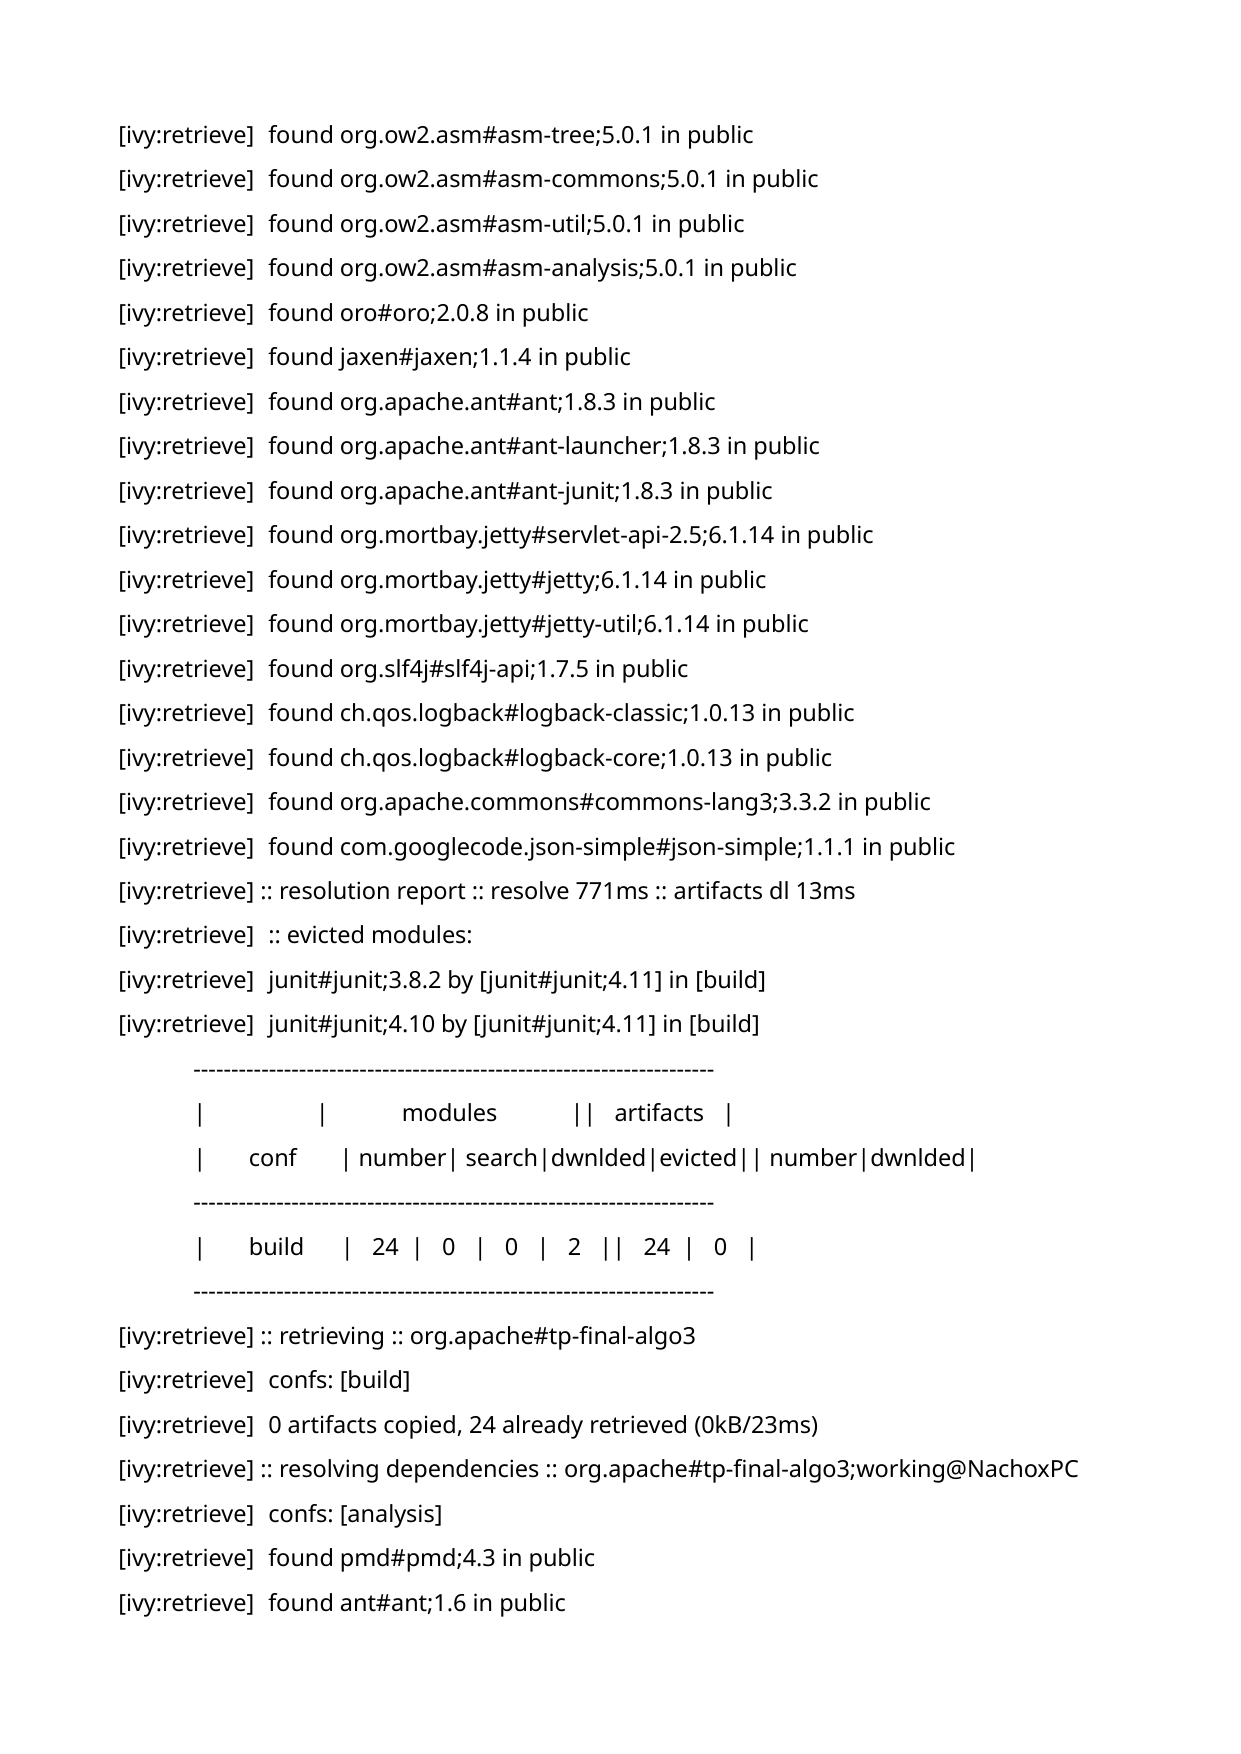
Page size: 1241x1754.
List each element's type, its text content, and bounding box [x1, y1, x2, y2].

text [ivy:retrieve] junit#junit;3.8.2 by [junit#junit;4.11] in [build] [118, 963, 1122, 995]
text --------------------------------------------------------------------- [118, 1186, 1122, 1218]
text [ivy:retrieve] :: resolving dependencies :: org.apache#tp-final-algo3;working@NachoxPC [118, 1452, 1122, 1484]
text [ivy:retrieve] found org.apache.commons#commons-lang3;3.3.2 in public [118, 785, 1122, 817]
text [ivy:retrieve] found org.apache.ant#ant-junit;1.8.3 in public [118, 474, 1122, 506]
text | | modules || artifacts | [118, 1097, 1122, 1129]
text [ivy:retrieve] :: evicted modules: [118, 919, 1122, 951]
text --------------------------------------------------------------------- [118, 1052, 1122, 1084]
text [ivy:retrieve] found org.ow2.asm#asm-tree;5.0.1 in public [118, 118, 1122, 150]
text [ivy:retrieve] found pmd#pmd;4.3 in public [118, 1541, 1122, 1573]
text | build | 24 | 0 | 0 | 2 || 24 | 0 | [118, 1230, 1122, 1262]
text [ivy:retrieve] found oro#oro;2.0.8 in public [118, 296, 1122, 328]
text --------------------------------------------------------------------- [118, 1274, 1122, 1307]
text [ivy:retrieve] found org.slf4j#slf4j-api;1.7.5 in public [118, 652, 1122, 684]
text [ivy:retrieve] found jaxen#jaxen;1.1.4 in public [118, 341, 1122, 372]
text [ivy:retrieve] found org.mortbay.jetty#jetty;6.1.14 in public [118, 563, 1122, 595]
text [ivy:retrieve] :: retrieving :: org.apache#tp-final-algo3 [118, 1319, 1122, 1351]
text [ivy:retrieve] found org.ow2.asm#asm-analysis;5.0.1 in public [118, 252, 1122, 283]
text [ivy:retrieve] junit#junit;4.10 by [junit#junit;4.11] in [build] [118, 1008, 1122, 1040]
text [ivy:retrieve] found ch.qos.logback#logback-core;1.0.13 in public [118, 741, 1122, 773]
text [ivy:retrieve] 0 artifacts copied, 24 already retrieved (0kB/23ms) [118, 1408, 1122, 1440]
text [ivy:retrieve] found org.apache.ant#ant;1.8.3 in public [118, 385, 1122, 417]
text [ivy:retrieve] :: resolution report :: resolve 771ms :: artifacts dl 13ms [118, 874, 1122, 906]
text [ivy:retrieve] found org.mortbay.jetty#jetty-util;6.1.14 in public [118, 607, 1122, 639]
text [ivy:retrieve] confs: [build] [118, 1363, 1122, 1396]
text [ivy:retrieve] found org.ow2.asm#asm-util;5.0.1 in public [118, 207, 1122, 239]
text [ivy:retrieve] found com.googlecode.json-simple#json-simple;1.1.1 in public [118, 830, 1122, 862]
text [ivy:retrieve] found org.ow2.asm#asm-commons;5.0.1 in public [118, 163, 1122, 194]
text [ivy:retrieve] found org.mortbay.jetty#servlet-api-2.5;6.1.14 in public [118, 518, 1122, 550]
text [ivy:retrieve] found ant#ant;1.6 in public [118, 1586, 1122, 1618]
text | conf | number| search|dwnlded|evicted|| number|dwnlded| [118, 1141, 1122, 1173]
text [ivy:retrieve] found org.apache.ant#ant-launcher;1.8.3 in public [118, 429, 1122, 461]
text [ivy:retrieve] confs: [analysis] [118, 1497, 1122, 1529]
text [ivy:retrieve] found ch.qos.logback#logback-classic;1.0.13 in public [118, 696, 1122, 728]
